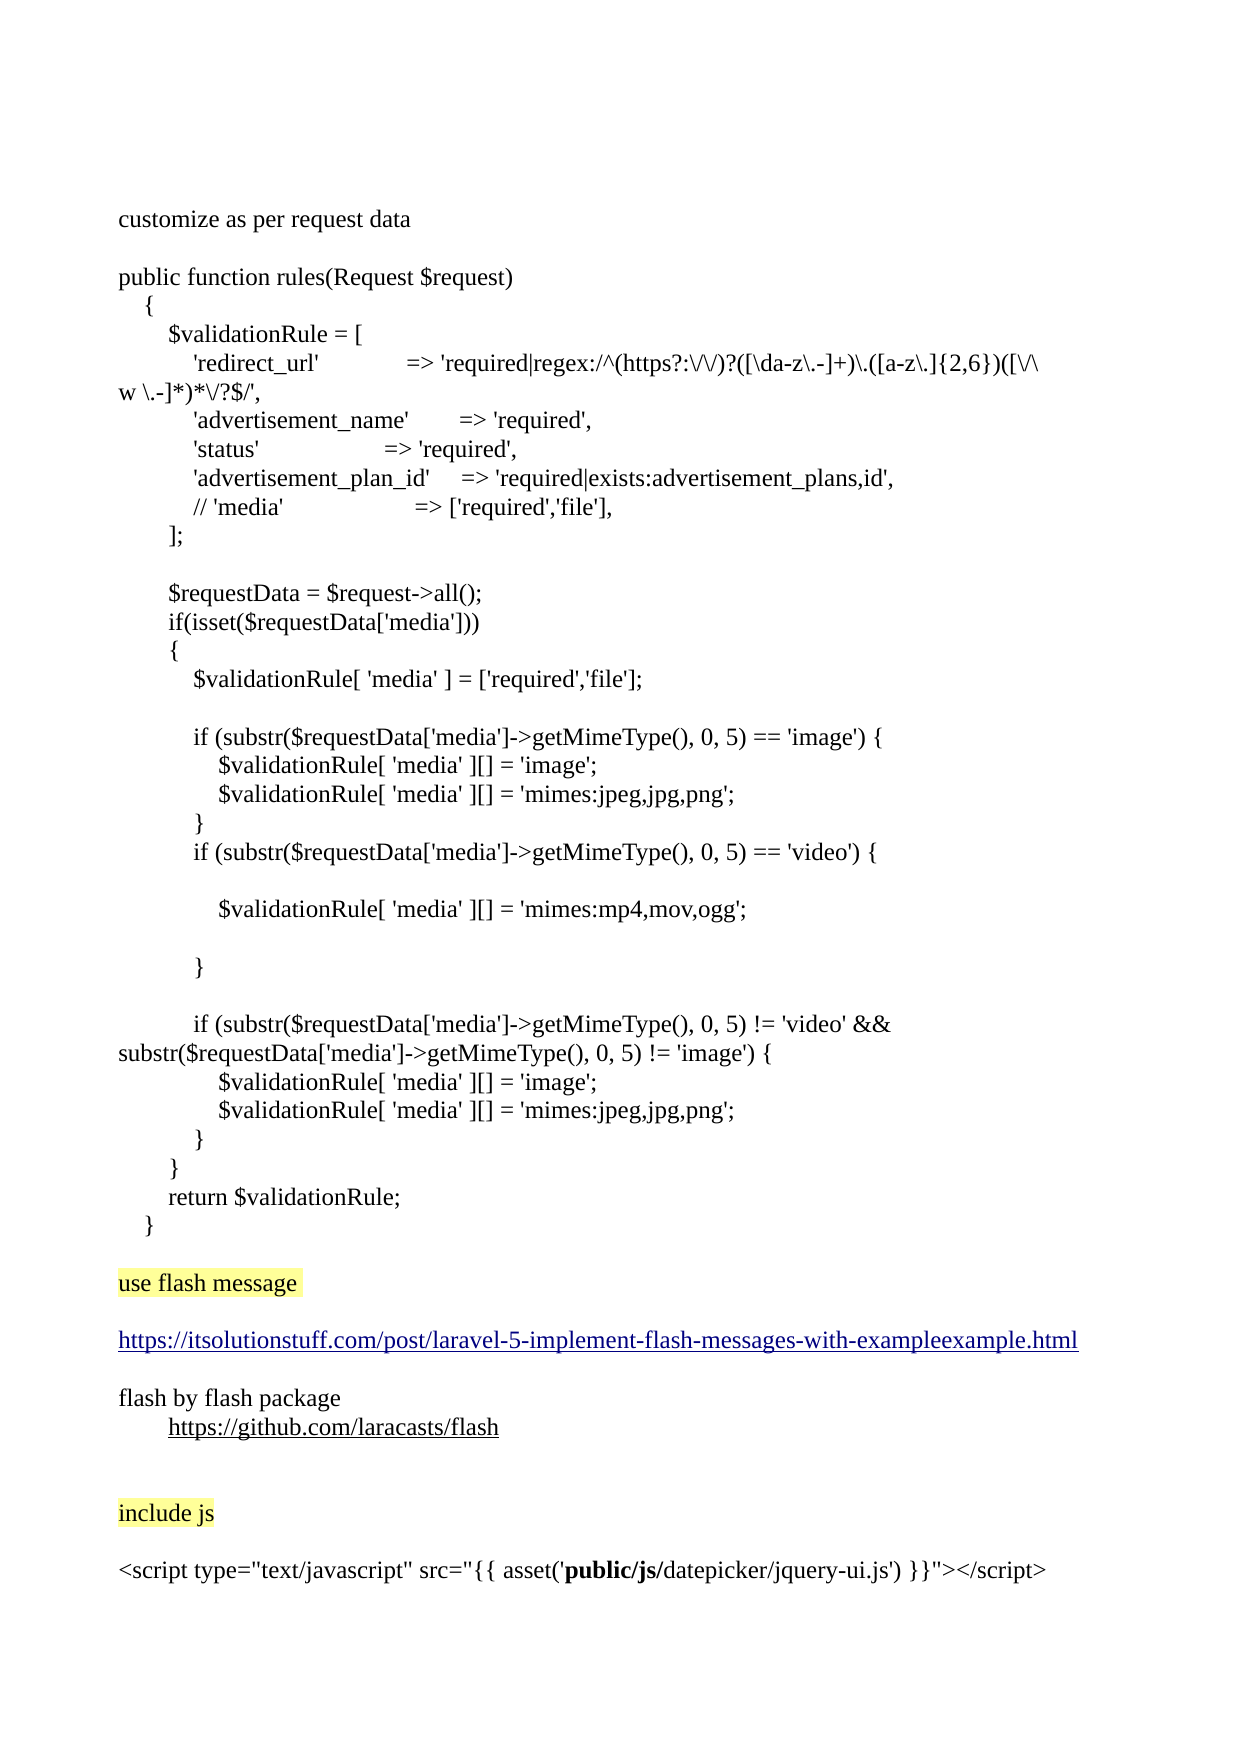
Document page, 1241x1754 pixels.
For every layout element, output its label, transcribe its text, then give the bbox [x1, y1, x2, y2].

text 'redirect_url' => 'required|regex:/^(https?:\/\/)?([\da-z\.-]+)\.([a-z\.]{2,6})([\/\w \.-]*)*\/?$/', [118, 348, 1122, 406]
text $validationRule[ 'media' ] = ['required','file']; [118, 664, 1122, 693]
text { [118, 636, 1122, 664]
text 'advertisement_name' => 'required', [118, 406, 1122, 434]
text $validationRule[ 'media' ][] = 'mimes:jpeg,jpg,png'; [118, 779, 1122, 808]
text https://github.com/laracasts/flash [118, 1412, 1122, 1441]
text $validationRule[ 'media' ][] = 'mimes:jpeg,jpg,png'; [118, 1096, 1122, 1124]
text // 'media' => ['required','file'], [118, 492, 1122, 521]
text $validationRule[ 'media' ][] = 'image'; [118, 751, 1122, 779]
text } [118, 1211, 1122, 1239]
text if(isset($requestData['media'])) [118, 607, 1122, 636]
text ]; [118, 521, 1122, 549]
text if (substr($requestData['media']->getMimeType(), 0, 5) != 'video' && substr($requestData['media']->getMimeType(), 0, 5) != 'image') { [118, 1009, 1122, 1067]
text $validationRule[ 'media' ][] = 'mimes:mp4,mov,ogg'; [118, 894, 1122, 923]
text 'advertisement_plan_id' => 'required|exists:advertisement_plans,id', [118, 463, 1122, 492]
text use flash message [118, 1268, 1122, 1297]
text include js [118, 1498, 1122, 1527]
text $requestData = $request->all(); [118, 578, 1122, 607]
text if (substr($requestData['media']->getMimeType(), 0, 5) == 'video') { [118, 837, 1122, 866]
text if (substr($requestData['media']->getMimeType(), 0, 5) == 'image') { [118, 722, 1122, 751]
text flash by flash package [118, 1383, 1122, 1412]
text $validationRule[ 'media' ][] = 'image'; [118, 1067, 1122, 1096]
text } [118, 808, 1122, 837]
text $validationRule = [ [118, 319, 1122, 348]
text return $validationRule; [118, 1182, 1122, 1211]
text 'status' => 'required', [118, 434, 1122, 463]
text } [118, 1153, 1122, 1182]
text public function rules(Request $request) [118, 262, 1122, 291]
text customize as per request data [118, 204, 1122, 233]
text } [118, 1124, 1122, 1153]
text https://itsolutionstuff.com/post/laravel-5-implement-flash-messages-with-exampleexample.html [118, 1326, 1122, 1354]
text } [118, 952, 1122, 981]
text { [118, 291, 1122, 319]
text <script type="text/javascript" src="{{ asset('public/js/datepicker/jquery-ui.js') }}"></script> [118, 1556, 1122, 1584]
